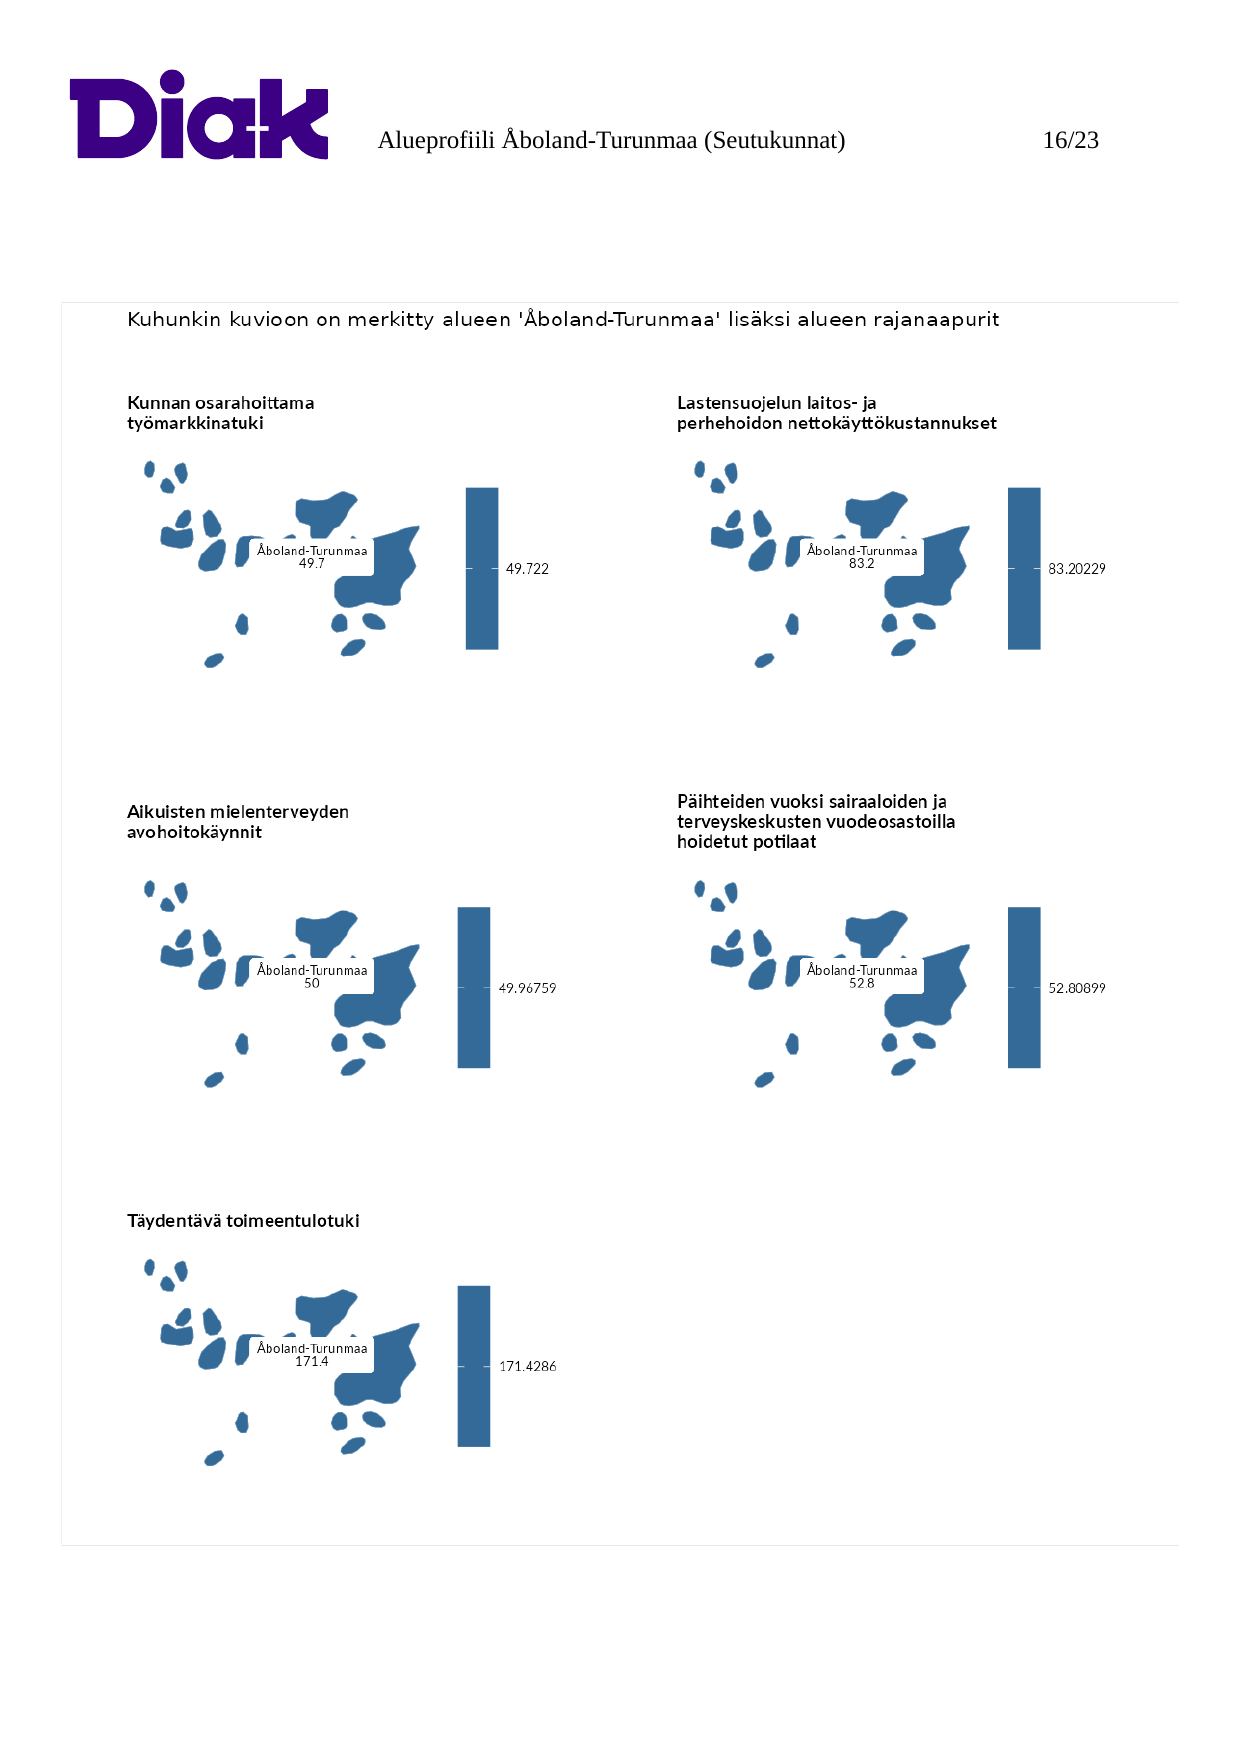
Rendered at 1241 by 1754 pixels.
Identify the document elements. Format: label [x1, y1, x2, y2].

picture [61, 196, 1179, 1651]
